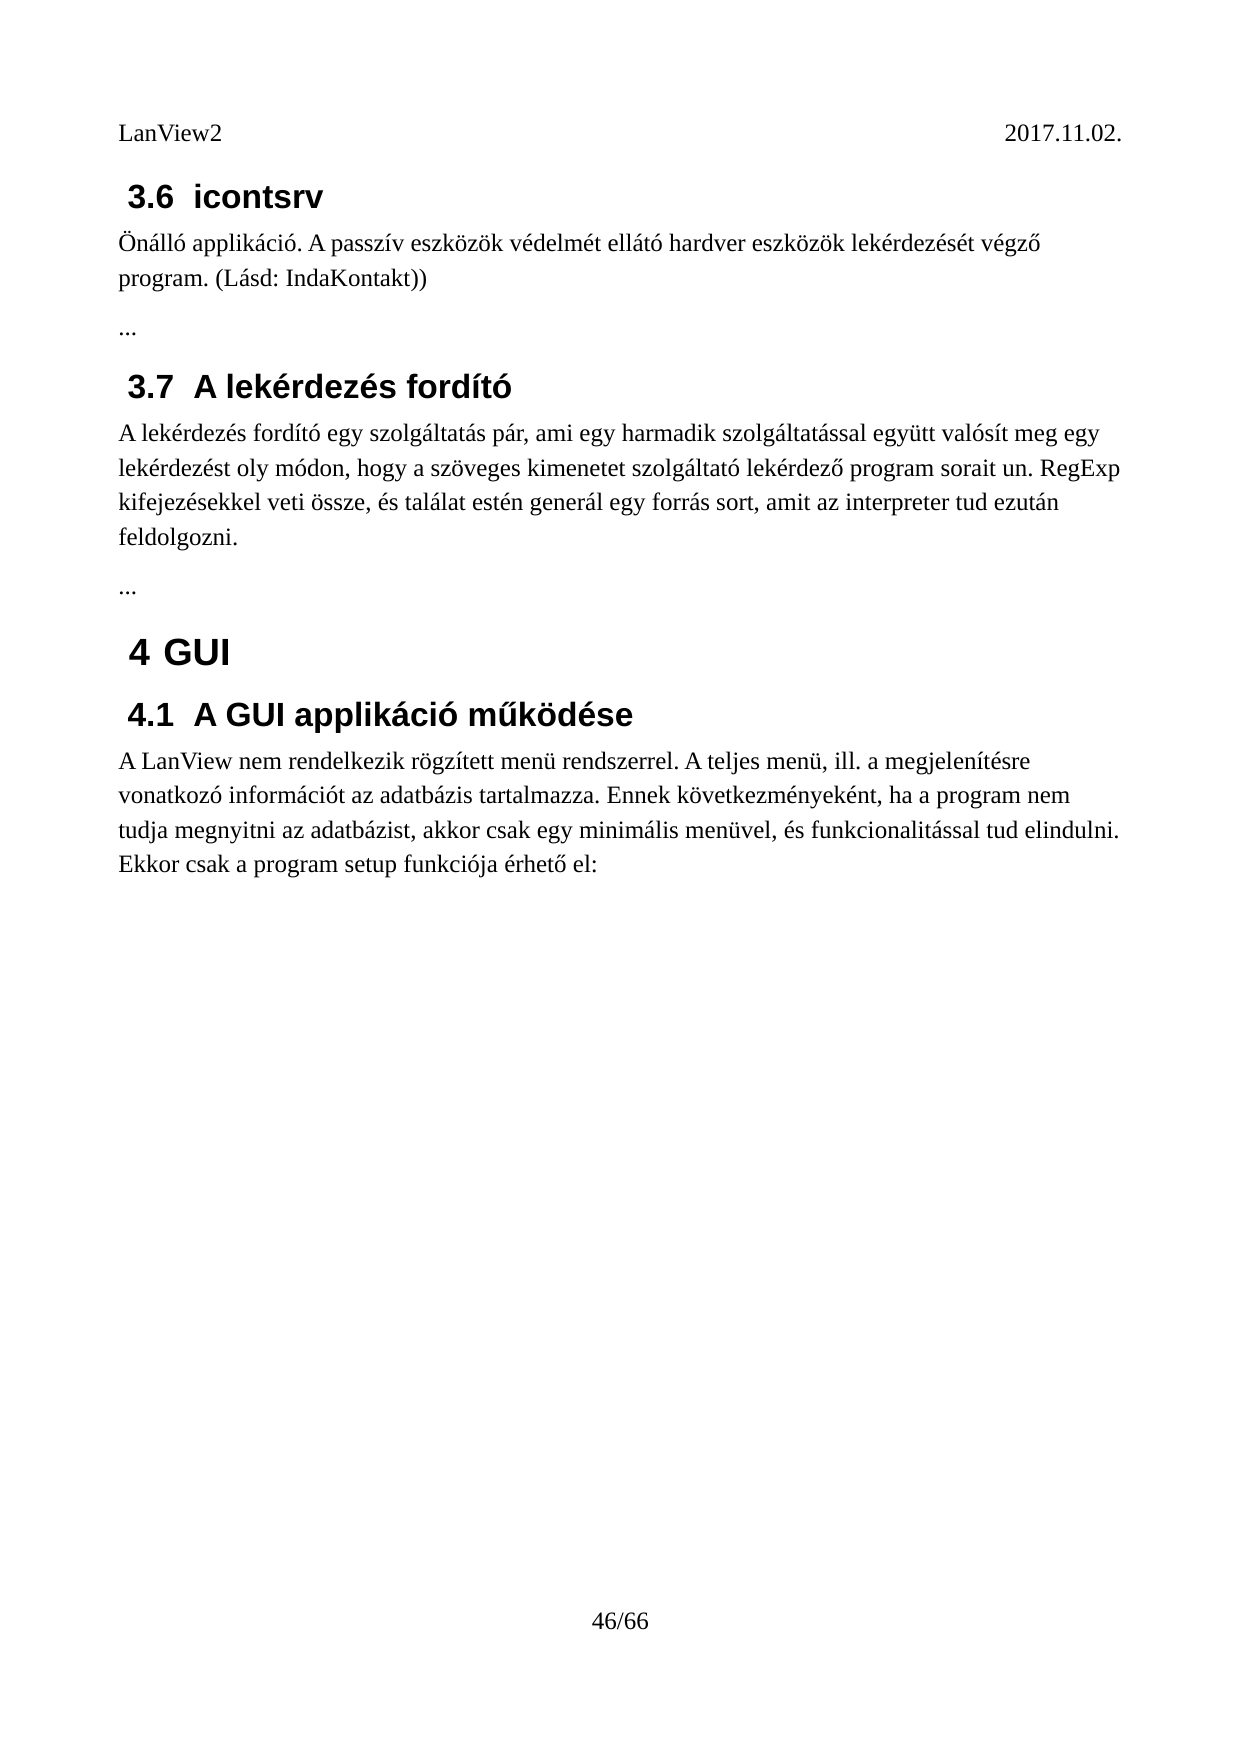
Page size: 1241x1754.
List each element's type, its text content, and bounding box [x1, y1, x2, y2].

subtitle GUI [118, 630, 1122, 674]
text ... [118, 312, 1122, 341]
text ... [118, 571, 1122, 599]
subtitle A lekérdezés fordító [118, 367, 1122, 406]
text A LanView nem rendelkezik rögzített menü rendszerrel. A teljes menü, ill. a megjelenítésre vonatkozó információt az adatbázis tartalmazza. Ennek következményeként, ha a program nem tudja megnyitni az adatbázist, akkor csak egy minimális menüvel, és funkcionalitással tud elindulni. Ekkor csak a program setup funkciója érhető el: [118, 746, 1122, 878]
subtitle icontsrv [118, 177, 1122, 216]
text A lekérdezés fordító egy szolgáltatás pár, ami egy harmadik szolgáltatással együtt valósít meg egy lekérdezést oly módon, hogy a szöveges kimenetet szolgáltató lekérdező program sorait un. RegExp kifejezésekkel veti össze, és találat estén generál egy forrás sort, amit az interpreter tud ezután feldolgozni. [118, 418, 1122, 550]
subtitle A GUI applikáció működése [118, 695, 1122, 733]
text Önálló applikáció. A passzív eszközök védelmét ellátó hardver eszközök lekérdezését végző program. (Lásd: IndaKontakt)) [118, 228, 1122, 291]
